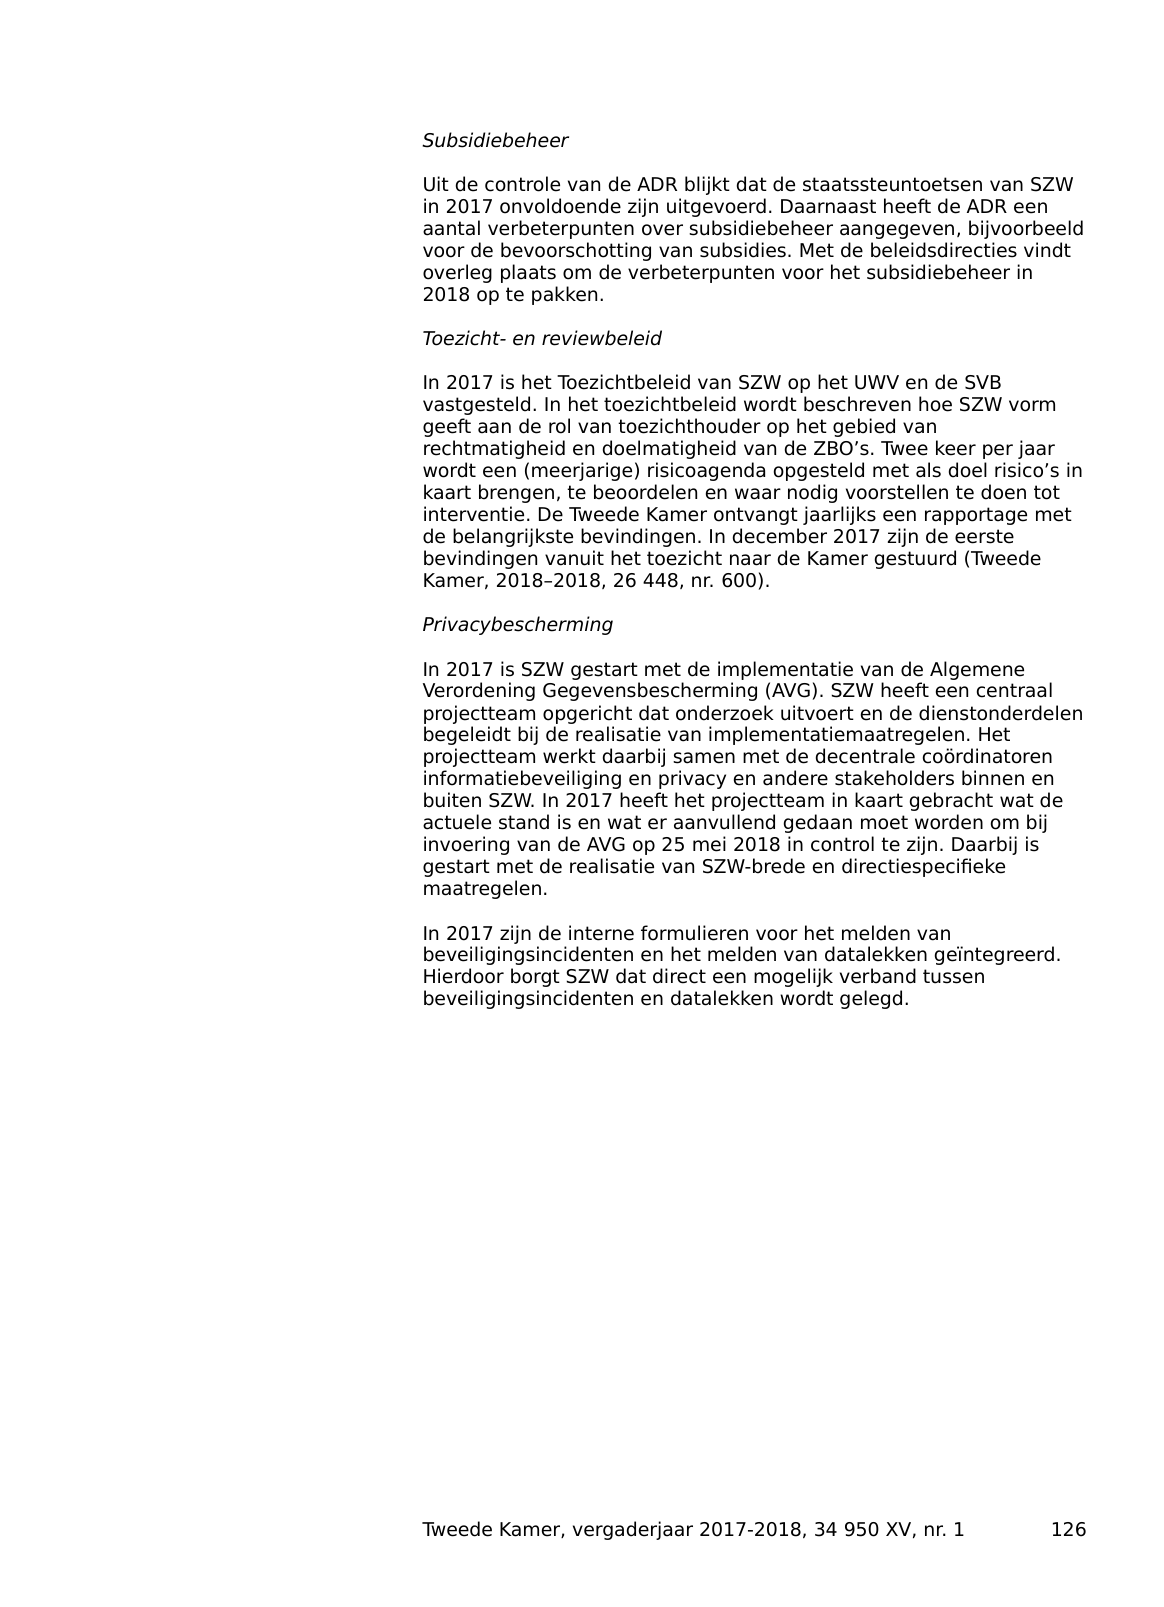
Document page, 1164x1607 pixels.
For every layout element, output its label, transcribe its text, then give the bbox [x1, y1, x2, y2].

text In 2017 is SZW gestart met de implementatie van de Algemene Verordening Gegevensbescherming (AVG). SZW heeft een centraal projectteam opgericht dat onderzoek uitvoert en de dienstonderdelen begeleidt bij de realisatie van implementatiemaatregelen. Het projectteam werkt daarbij samen met de decentrale coördinatoren informatiebeveiliging en privacy en andere stakeholders binnen en buiten SZW. In 2017 heeft het projectteam in kaart gebracht wat de actuele stand is en wat er aanvullend gedaan moet worden om bij invoering van de AVG op 25 mei 2018 in control te zijn. Daarbij is gestart met de realisatie van SZW-brede en directiespecifieke maatregelen. [422, 658, 1087, 900]
subtitle Toezicht- en reviewbeleid [422, 328, 1087, 350]
subtitle Subsidiebeheer [422, 130, 1087, 152]
subtitle Privacybescherming [422, 614, 1087, 636]
text Uit de controle van de ADR blijkt dat de staatssteuntoetsen van SZW in 2017 onvoldoende zijn uitgevoerd. Daarnaast heeft de ADR een aantal verbeterpunten over subsidiebeheer aangegeven, bijvoorbeeld voor de bevoorschotting van subsidies. Met de beleidsdirecties vindt overleg plaats om de verbeterpunten voor het subsidiebeheer in 2018 op te pakken. [422, 174, 1087, 306]
text In 2017 is het Toezichtbeleid van SZW op het UWV en de SVB vastgesteld. In het toezichtbeleid wordt beschreven hoe SZW vorm geeft aan de rol van toezichthouder op het gebied van rechtmatigheid en doelmatigheid van de ZBO’s. Twee keer per jaar wordt een (meerjarige) risicoagenda opgesteld met als doel risico’s in kaart brengen, te beoordelen en waar nodig voorstellen te doen tot interventie. De Tweede Kamer ontvangt jaarlijks een rapportage met de belangrijkste bevindingen. In december 2017 zijn de eerste bevindingen vanuit het toezicht naar de Kamer gestuurd (Tweede Kamer, 2018–2018, 26 448, nr. 600). [422, 372, 1087, 592]
text In 2017 zijn de interne formulieren voor het melden van beveiligingsincidenten en het melden van datalekken geïntegreerd. Hierdoor borgt SZW dat direct een mogelijk verband tussen beveiligingsincidenten en datalekken wordt gelegd. [422, 922, 1087, 1010]
